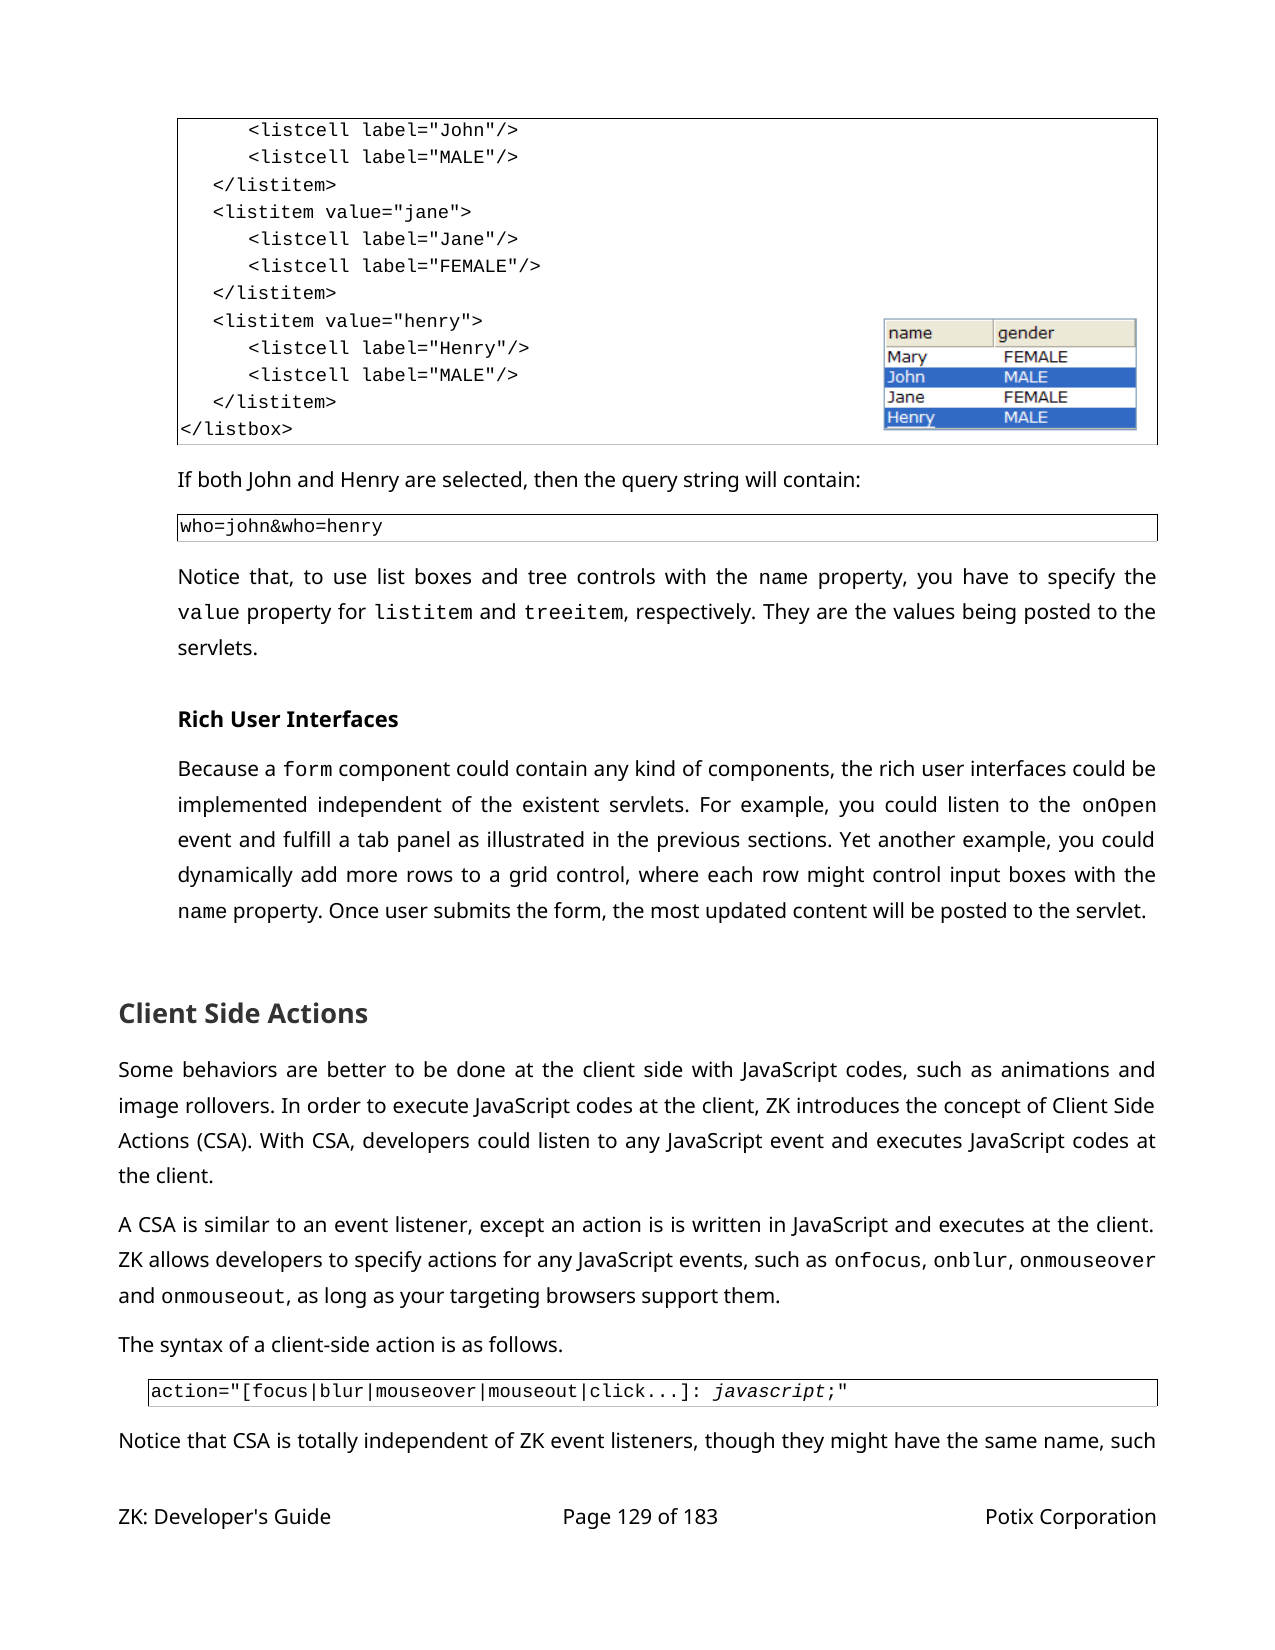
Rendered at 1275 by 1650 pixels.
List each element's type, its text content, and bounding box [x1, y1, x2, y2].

text </listitem> [178, 281, 1157, 306]
text The syntax of a client-side action is as follows. [118, 1330, 1157, 1358]
text Notice that, to use list boxes and tree controls with the name property, you have to specify the value property for listitem and treeitem, respectively. They are the values being posted to the servlets. [177, 562, 1157, 661]
text action="[focus|blur|mouseover|mouseout|click...]: javascript;" [149, 1380, 1157, 1406]
text Notice that CSA is totally independent of ZK event listeners, though they might have the same name, such [118, 1427, 1157, 1455]
text If both John and Henry are selected, then the query string will contain: [177, 465, 1157, 493]
text </listitem> [178, 390, 880, 414]
text Because a form component could contain any kind of components, the rich user interfaces could be implemented independent of the existent servlets. For example, you could listen to the onOpen event and fulfill a tab panel as illustrated in the previous sections. Yet another example, you could dynamically add more rows to a grid control, where each row might control input boxes with the name property. Once user submits the form, the most updated content will be posted to the servlet. [177, 754, 1157, 924]
text who=john&who=henry [178, 515, 1157, 541]
picture [880, 316, 1142, 433]
text <listitem value="jane"> [178, 200, 1157, 224]
text A CSA is similar to an event listener, except an action is is written in JavaScript and executes at the client. ZK allows developers to specify actions for any JavaScript events, such as onfocus, onblur, onmouseover and onmouseout, as long as your targeting browsers support them. [118, 1210, 1157, 1309]
subtitle Rich User Interfaces [177, 704, 1157, 734]
text </listbox> [178, 417, 1157, 444]
text </listitem> [178, 172, 1157, 197]
text <listcell label="Jane"/> [178, 227, 1157, 251]
text <listcell label="Henry"/> [178, 336, 880, 360]
text <listcell label="MALE"/> [178, 145, 1157, 169]
text <listitem value="henry"> [178, 308, 1157, 333]
text <listcell label="John"/> [178, 119, 1157, 142]
text <listcell label="MALE"/> [178, 363, 880, 387]
text <listcell label="FEMALE"/> [178, 254, 1157, 278]
text Some behaviors are better to be done at the client side with JavaScript codes, such as animations and image rollovers. In order to execute JavaScript codes at the client, ZK introduces the concept of Client Side Actions (CSA). With CSA, developers could listen to any JavaScript event and executes JavaScript codes at the client. [118, 1056, 1157, 1189]
text [1142, 390, 1157, 414]
subtitle Client Side Actions [118, 995, 1157, 1032]
